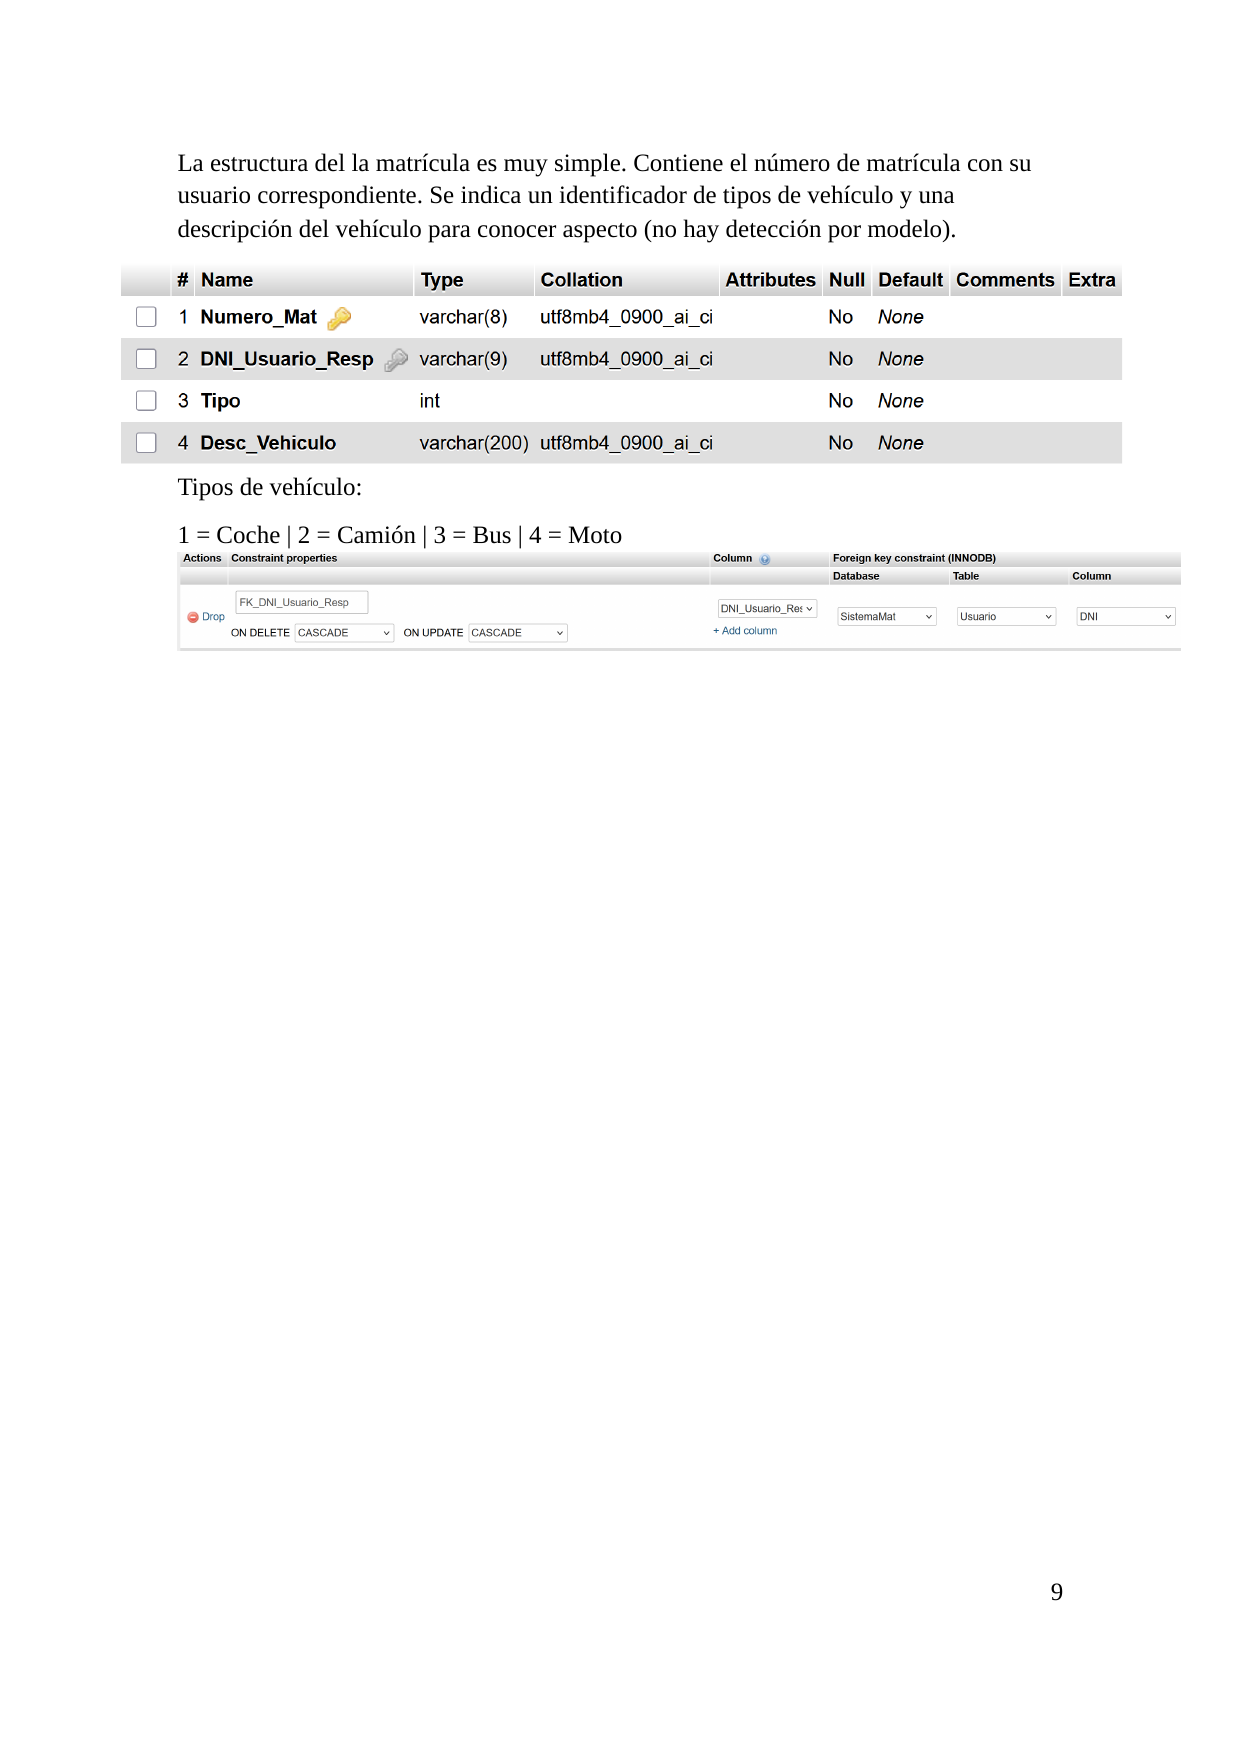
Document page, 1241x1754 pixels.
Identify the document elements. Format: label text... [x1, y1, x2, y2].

text 1 = Coche | 2 = Camión | 3 = Bus | 4 = Moto [177, 520, 1063, 548]
text Tipos de vehículo: [177, 468, 1063, 501]
text La estructura del la matrícula es muy simple. Contiene el número de matrícula con su usuario correspondiente. Se indica un identificador de tipos de vehículo y una descripción del vehículo para conocer aspecto (no hay detección por modelo). [177, 148, 1063, 242]
picture [118, 261, 1123, 468]
picture [177, 552, 1181, 651]
